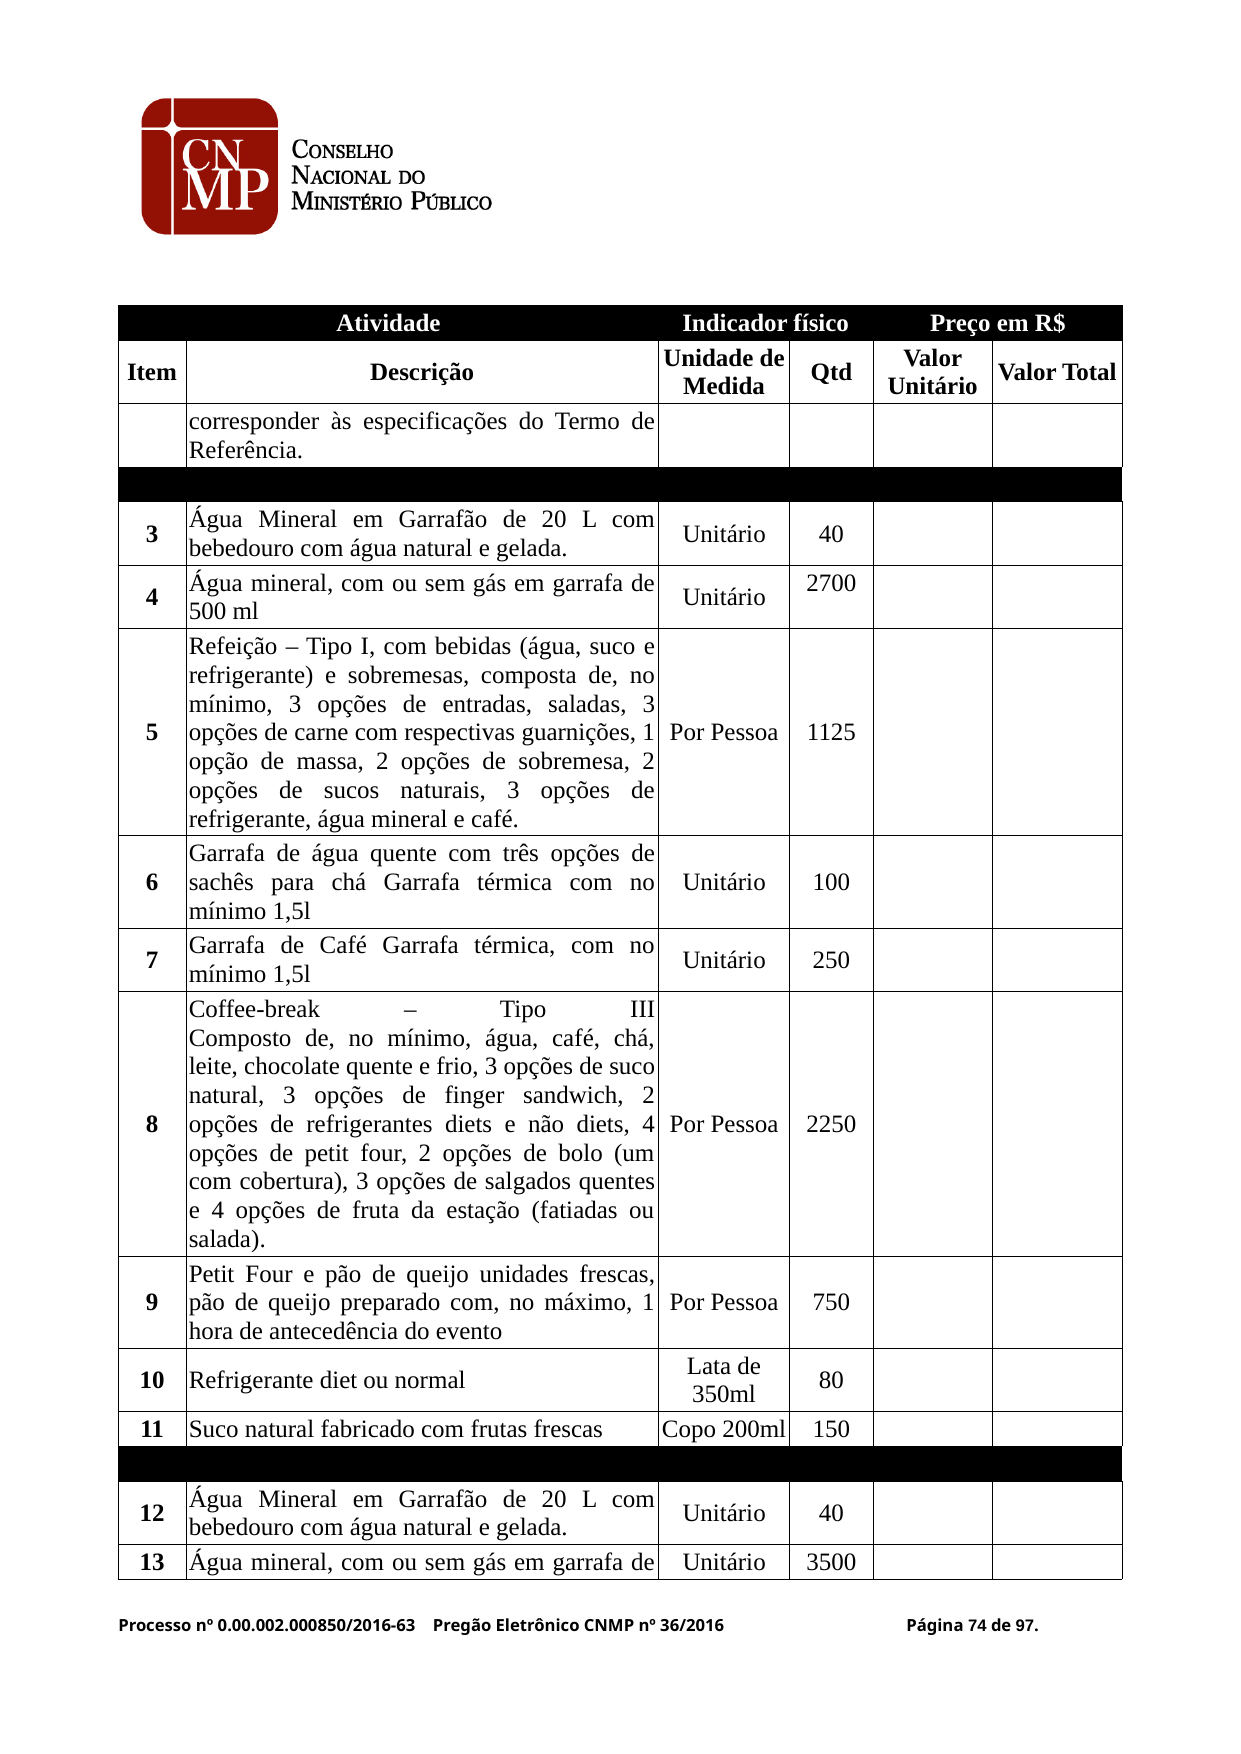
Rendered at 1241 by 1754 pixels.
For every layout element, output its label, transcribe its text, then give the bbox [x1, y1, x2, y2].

table_cell Valor Unitário [874, 341, 992, 403]
table_cell 11 [119, 1412, 186, 1446]
table_cell Copo 200ml [659, 1412, 789, 1446]
table_cell [790, 404, 873, 467]
table_cell [874, 992, 992, 1256]
table_cell [874, 1412, 992, 1446]
table_cell 250 [790, 929, 873, 991]
table_cell Unitário [659, 929, 789, 991]
table_cell [993, 836, 1122, 927]
table_cell Refeição – Tipo I, com bebidas (água, suco e refrigerante) e sobremesas, composta de, no mínimo, 3 opções de entradas, saladas, 3 opções de carne com respectivas guarnições, 1 opção de massa, 2 opções de sobremesa, 2 opções de sucos naturais, 3 opções de refrigerante, água mineral e café. [187, 629, 658, 835]
table_cell [993, 1482, 1122, 1544]
table_cell Água mineral, com ou sem gás em garrafa de [187, 1545, 658, 1579]
table_cell Por Pessoa [659, 629, 789, 835]
table_cell 12 [119, 1482, 186, 1544]
table_cell Unitário [659, 502, 789, 565]
table_cell [874, 1349, 992, 1411]
table_cell Água Mineral em Garrafão de 20 L com bebedouro com água natural e gelada. [187, 1482, 658, 1544]
table_cell Unitário [659, 566, 789, 628]
table_cell [874, 1257, 992, 1348]
picture [118, 76, 507, 256]
table_cell Água Mineral em Garrafão de 20 L com bebedouro com água natural e gelada. [187, 502, 658, 565]
table_cell [874, 502, 992, 565]
table_cell [874, 629, 992, 835]
table_cell 9 [119, 1257, 186, 1348]
table_cell [993, 404, 1122, 467]
table_cell [118, 1447, 1122, 1481]
table_cell 80 [790, 1349, 873, 1411]
table_header Atividade [119, 306, 658, 340]
table_cell 10 [119, 1349, 186, 1411]
table_cell Água mineral, com ou sem gás em garrafa de 500 ml [187, 566, 658, 628]
table_cell 100 [790, 836, 873, 927]
table_cell Garrafa de água quente com três opções de sachês para chá Garrafa térmica com no mínimo 1,5l [187, 836, 658, 927]
table_cell [993, 502, 1122, 565]
table_cell [874, 1482, 992, 1544]
table_cell [993, 929, 1122, 991]
table_cell 40 [790, 1482, 873, 1544]
table_cell 2700 [790, 566, 873, 628]
table_cell Garrafa de Café Garrafa térmica, com no mínimo 1,5l [187, 929, 658, 991]
table_cell Por Pessoa [659, 1257, 789, 1348]
table_cell Qtd [790, 341, 873, 403]
table_cell [993, 1545, 1122, 1579]
table_cell Descrição [187, 341, 658, 403]
table_header Indicador físico [659, 306, 873, 340]
table_cell Suco natural fabricado com frutas frescas [187, 1412, 658, 1446]
table_cell 7 [119, 929, 186, 991]
table_cell [119, 404, 186, 467]
table_cell Coffee-break – Tipo III Composto de, no mínimo, água, café, chá, leite, chocolate quente e frio, 3 opções de suco natural, 3 opções de finger sandwich, 2 opções de refrigerantes diets e não diets, 4 opções de petit four, 2 opções de bolo (um com cobertura), 3 opções de salgados quentes e 4 opções de fruta da estação (fatiadas ou salada). [187, 992, 658, 1256]
table_header Preço em R$ [874, 306, 1122, 340]
table_cell [874, 566, 992, 628]
table_cell 4 [119, 566, 186, 628]
table_cell 13 [119, 1545, 186, 1579]
table_cell [874, 836, 992, 927]
table_cell [993, 1349, 1122, 1411]
table_cell [118, 468, 1122, 501]
table_cell Por Pessoa [659, 992, 789, 1256]
table_cell 40 [790, 502, 873, 565]
table_cell Item [119, 341, 186, 403]
table_cell [993, 1412, 1122, 1446]
table_cell [993, 629, 1122, 835]
table_cell corresponder às especificações do Termo de Referência. [187, 404, 658, 467]
table_cell [993, 566, 1122, 628]
table_cell Lata de 350ml [659, 1349, 789, 1411]
table_cell 3 [119, 502, 186, 565]
table_cell [659, 404, 789, 467]
table_cell [874, 1545, 992, 1579]
table_cell 1125 [790, 629, 873, 835]
table_cell 6 [119, 836, 186, 927]
table_cell 3500 [790, 1545, 873, 1579]
table_cell [874, 929, 992, 991]
table_cell Valor Total [993, 341, 1122, 403]
table_cell [993, 992, 1122, 1256]
table_cell 750 [790, 1257, 873, 1348]
table_cell Unitário [659, 836, 789, 927]
table_cell Petit Four e pão de queijo unidades frescas, pão de queijo preparado com, no máximo, 1 hora de antecedência do evento [187, 1257, 658, 1348]
table_cell 2250 [790, 992, 873, 1256]
table_cell Unidade de Medida [659, 341, 789, 403]
table_cell Unitário [659, 1545, 789, 1579]
table_cell Unitário [659, 1482, 789, 1544]
table_cell 5 [119, 629, 186, 835]
table_cell [874, 404, 992, 467]
table_cell Refrigerante diet ou normal [187, 1349, 658, 1411]
table_cell 8 [119, 992, 186, 1256]
table_cell [993, 1257, 1122, 1348]
table_cell 150 [790, 1412, 873, 1446]
